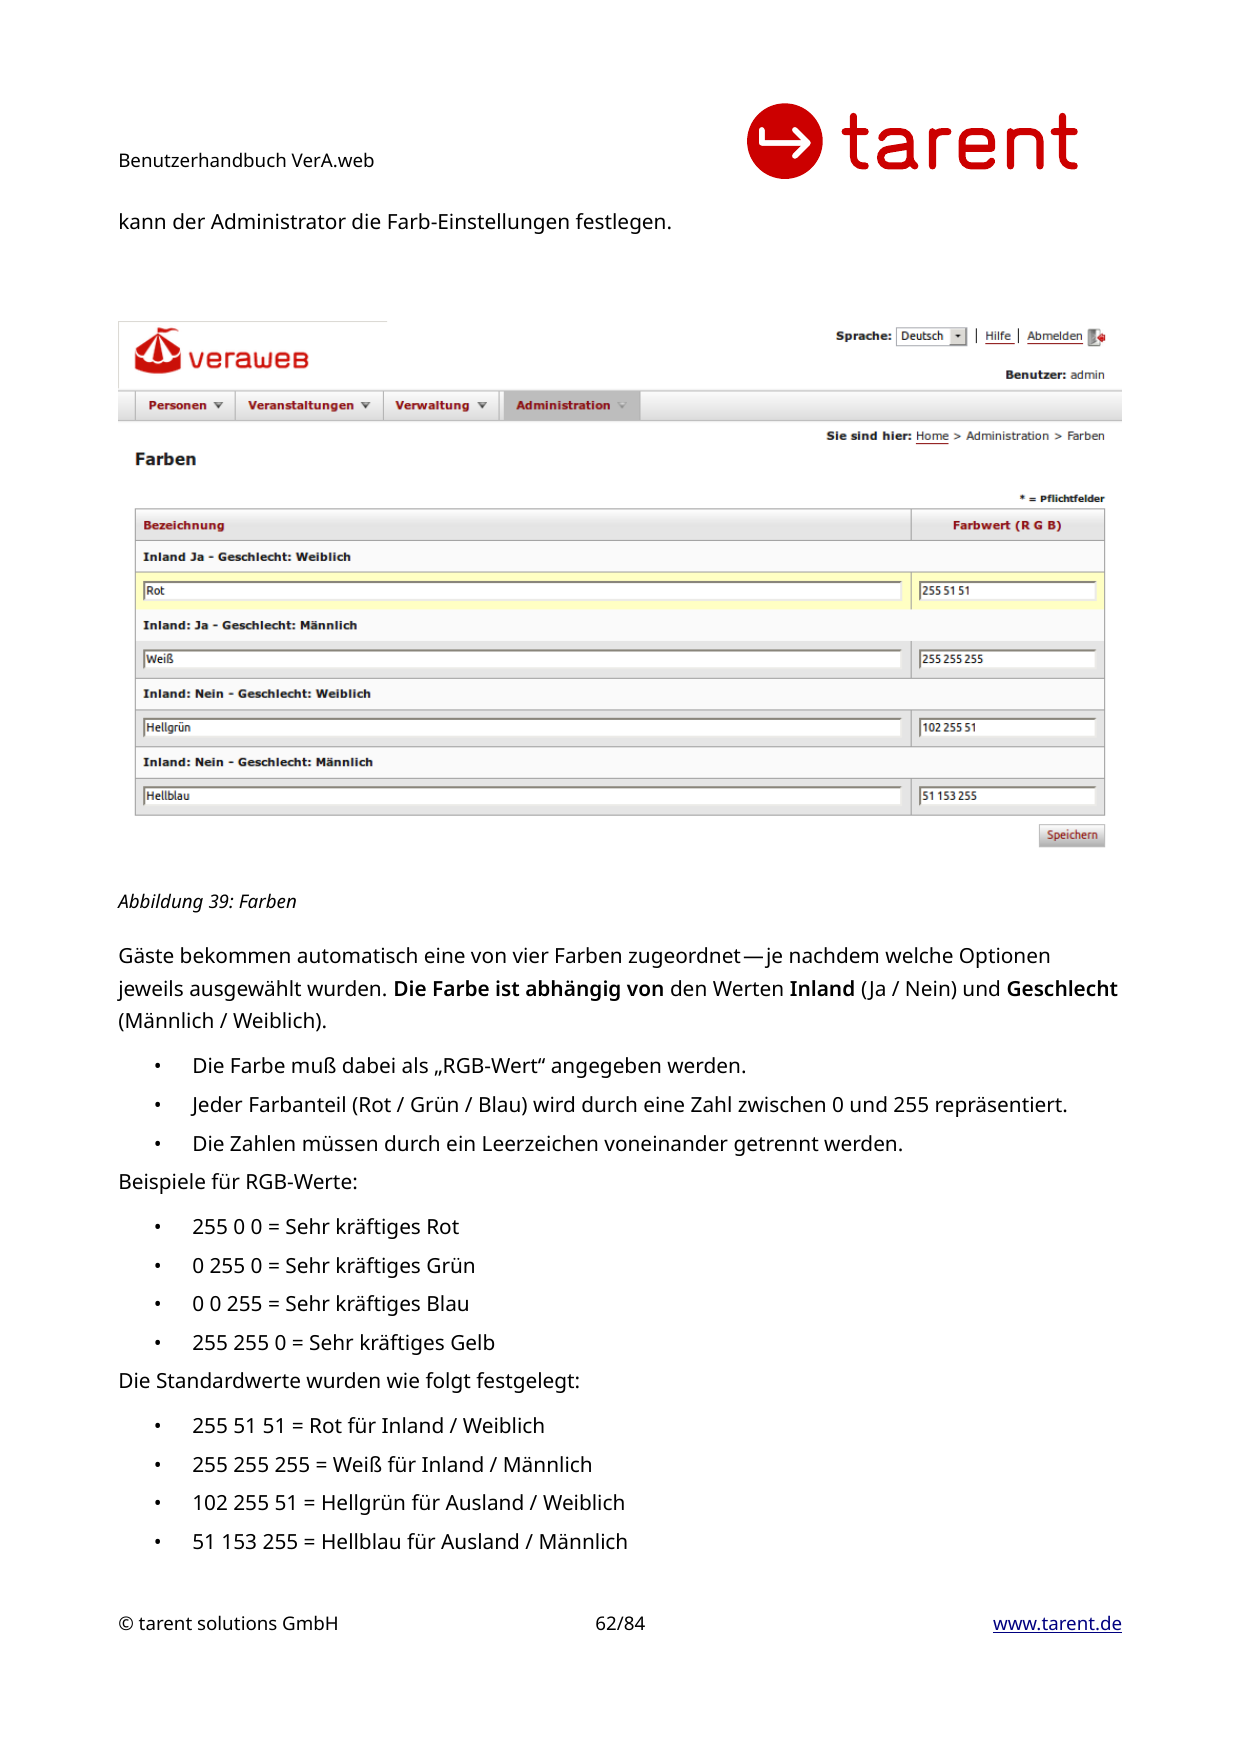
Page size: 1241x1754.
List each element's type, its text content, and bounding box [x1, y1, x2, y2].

list 255 255 0 = Sehr kräftiges Gelb [153, 1328, 1122, 1356]
text Beispiele für RGB-Werte: [118, 1167, 1122, 1196]
list Jeder Farbanteil (Rot / Grün / Blau) wird durch eine Zahl zwischen 0 und 255 repräsentiert. [153, 1090, 1122, 1118]
picture [118, 321, 1122, 861]
text Die Standardwerte wurden wie folgt festgelegt: [118, 1366, 1122, 1395]
list 0 255 0 = Sehr kräftiges Grün [153, 1251, 1122, 1279]
list 51 153 255 = Hellblau für Ausland / Männlich [153, 1527, 1122, 1555]
text [118, 297, 1122, 321]
list Die Zahlen müssen durch ein Leerzeichen voneinander getrennt werden. [153, 1129, 1122, 1157]
text kann der Administrator die Farb-Einstellungen festlegen. [118, 207, 1122, 236]
list 0 0 255 = Sehr kräftiges Blau [153, 1289, 1122, 1318]
text Gäste bekommen automatisch eine von vier Farben zugeordnet — je nachdem welche Optionen jeweils ausgewählt wurden. Die Farbe ist abhängig von den Werten Inland (Ja / Nein) und Geschlecht (Männlich / Weiblich). [118, 913, 1122, 1035]
list 255 0 0 = Sehr kräftiges Rot [153, 1212, 1122, 1241]
list 102 255 51 = Hellgrün für Ausland / Weiblich [153, 1488, 1122, 1517]
text Abbildung 39: Farben [118, 861, 1122, 913]
list 255 51 51 = Rot für Inland / Weiblich [153, 1411, 1122, 1440]
list Die Farbe muß dabei als „RGB-Wert“ angegeben werden. [153, 1052, 1122, 1080]
list 255 255 255 = Weiß für Inland / Männlich [153, 1450, 1122, 1478]
